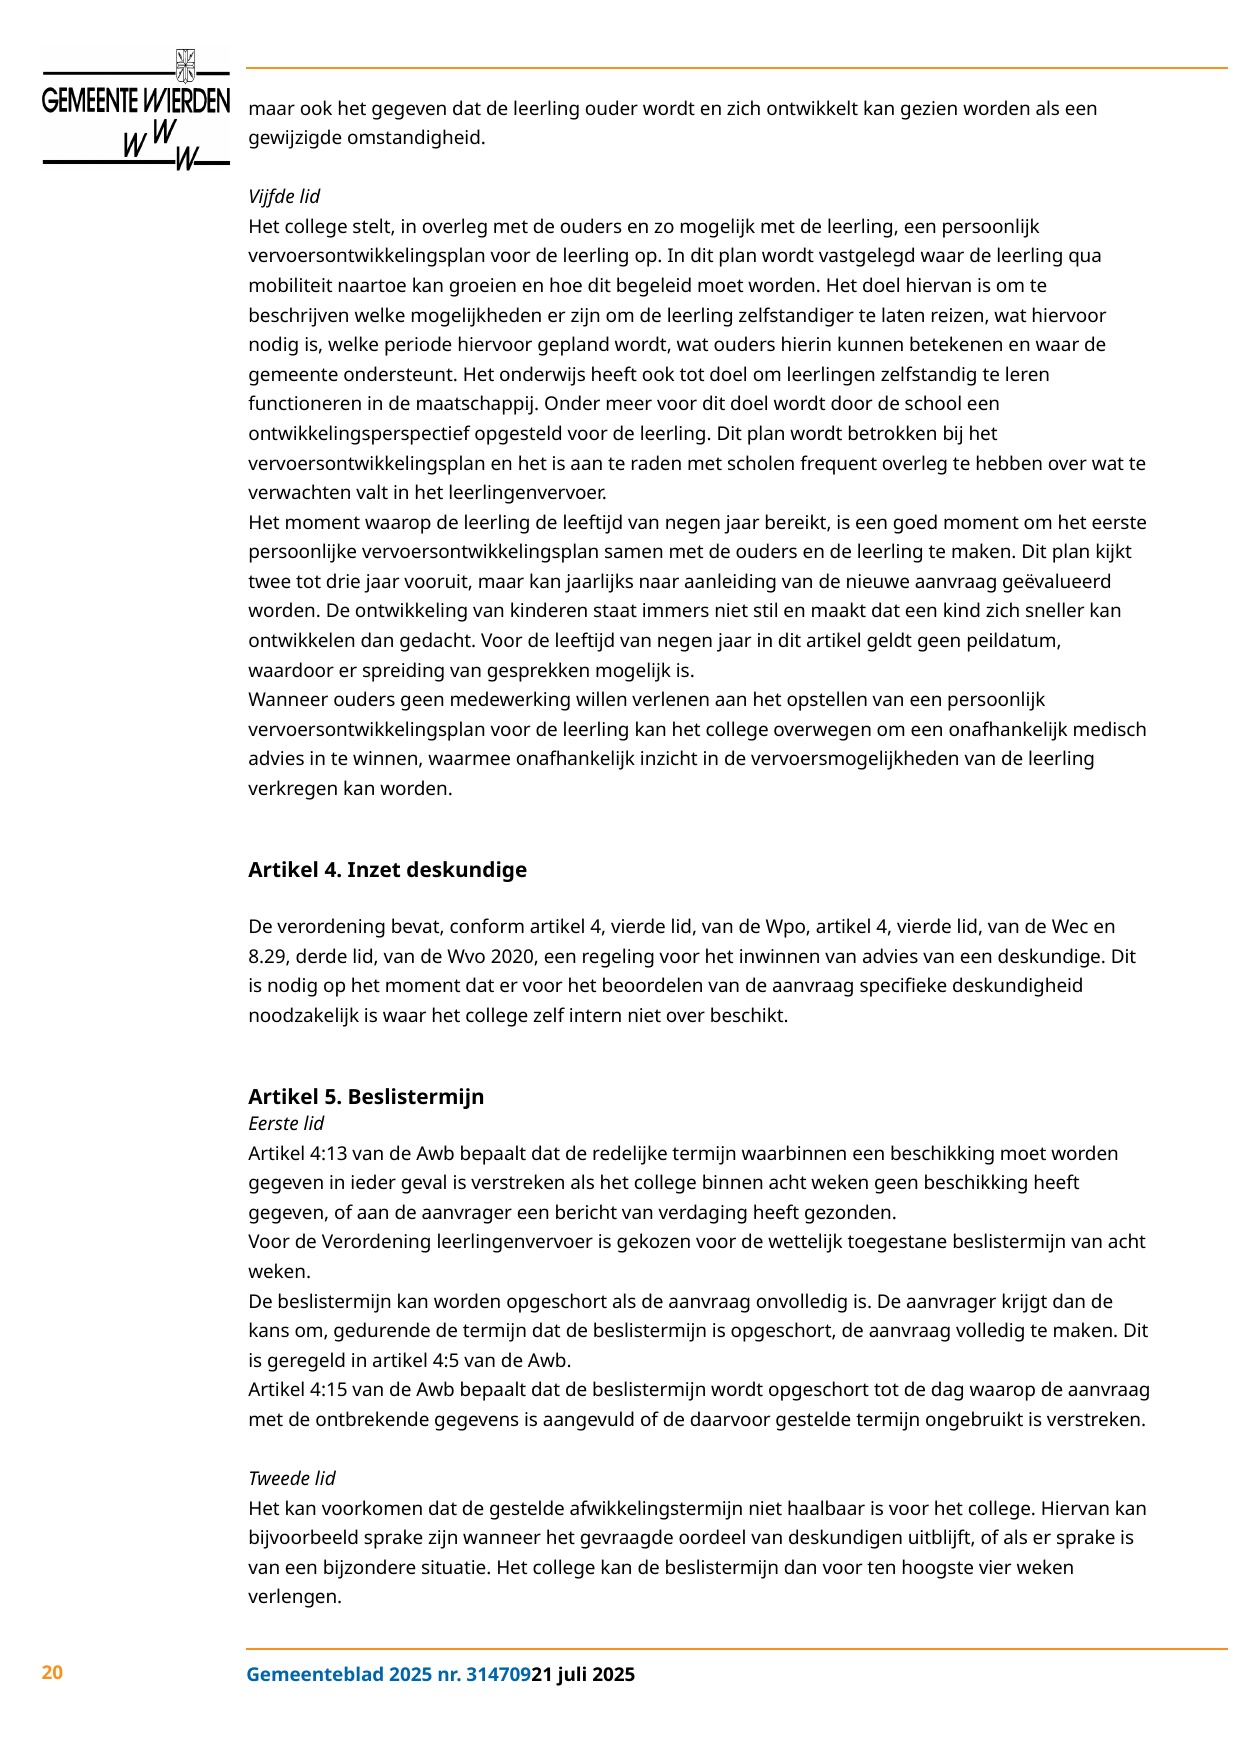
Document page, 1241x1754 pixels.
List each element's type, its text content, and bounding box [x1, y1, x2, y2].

text De verordening bevat, conform artikel 4, vierde lid, van de Wpo, artikel 4, vierde lid, van de Wec en 8.29, derde lid, van de Wvo 2020, een regeling voor het inwinnen van advies van een deskundige. Dit is nodig op het moment dat er voor het beoordelen van de aanvraag specifieke deskundigheid noodzakelijk is waar het college zelf intern niet over beschikt. [248, 913, 1152, 1028]
text Eerste lid [248, 1110, 1152, 1136]
picture [41, 47, 231, 172]
text Het moment waarop de leerling de leeftijd van negen jaar bereikt, is een goed moment om het eerste persoonlijke vervoersontwikkelingsplan samen met de ouders en de leerling te maken. Dit plan kijkt twee tot drie jaar vooruit, maar kan jaarlijks naar aanleiding van de nieuwe aanvraag geëvalueerd worden. De ontwikkeling van kinderen staat immers niet stil en maakt dat een kind zich sneller kan ontwikkelen dan gedacht. Voor de leeftijd van negen jaar in dit artikel geldt geen peildatum, waardoor er spreiding van gesprekken mogelijk is. [248, 509, 1152, 683]
text De beslistermijn kan worden opgeschort als de aanvraag onvolledig is. De aanvrager krijgt dan de kans om, gedurende de termijn dat de beslistermijn is opgeschort, de aanvraag volledig te maken. Dit is geregeld in artikel 4:5 van de Awb. [248, 1288, 1152, 1373]
text Wanneer ouders geen medewerking willen verlenen aan het opstellen van een persoonlijk vervoersontwikkelingsplan voor de leerling kan het college overwegen om een onafhankelijk medisch advies in te winnen, waarmee onafhankelijk inzicht in de vervoersmogelijkheden van de leerling verkregen kan worden. [248, 686, 1152, 801]
text Het kan voorkomen dat de gestelde afwikkelingstermijn niet haalbaar is voor het college. Hiervan kan bijvoorbeeld sprake zijn wanneer het gevraagde oordeel van deskundigen uitblijft, of als er sprake is van een bijzondere situatie. Het college kan de beslistermijn dan voor ten hoogste vier weken verlengen. [248, 1495, 1152, 1609]
text Artikel 4. Inzet deskundige [248, 855, 1152, 884]
text maar ook het gegeven dat de leerling ouder wordt en zich ontwikkelt kan gezien worden als een gewijzigde omstandigheid. [248, 95, 1152, 150]
text Artikel 4:13 van de Awb bepaalt dat de redelijke termijn waarbinnen een beschikking moet worden gegeven in ieder geval is verstreken als het college binnen acht weken geen beschikking heeft gegeven, of aan de aanvrager een bericht van verdaging heeft gezonden. [248, 1140, 1152, 1225]
text Het college stelt, in overleg met de ouders en zo mogelijk met de leerling, een persoonlijk vervoersontwikkelingsplan voor de leerling op. In dit plan wordt vastgelegd waar de leerling qua mobiliteit naartoe kan groeien en hoe dit begeleid moet worden. Het doel hiervan is om te beschrijven welke mogelijkheden er zijn om de leerling zelfstandiger te laten reizen, wat hiervoor nodig is, welke periode hiervoor gepland wordt, wat ouders hierin kunnen betekenen en waar de gemeente ondersteunt. Het onderwijs heeft ook tot doel om leerlingen zelfstandig te leren functioneren in de maatschappij. Onder meer voor dit doel wordt door de school een ontwikkelingsperspectief opgesteld voor de leerling. Dit plan wordt betrokken bij het vervoersontwikkelingsplan en het is aan te raden met scholen frequent overleg te hebben over wat te verwachten valt in het leerlingenvervoer. [248, 213, 1152, 505]
text Vijfde lid [248, 183, 1152, 209]
text Voor de Verordening leerlingenvervoer is gekozen voor de wettelijk toegestane beslistermijn van acht weken. [248, 1229, 1152, 1284]
text Artikel 4:15 van de Awb bepaalt dat de beslistermijn wordt opgeschort tot de dag waarop de aanvraag met de ontbrekende gegevens is aangevuld of de daarvoor gestelde termijn ongebruikt is verstreken. [248, 1377, 1152, 1432]
text Tweede lid [248, 1465, 1152, 1491]
text Artikel 5. Beslistermijn [248, 1082, 1152, 1110]
